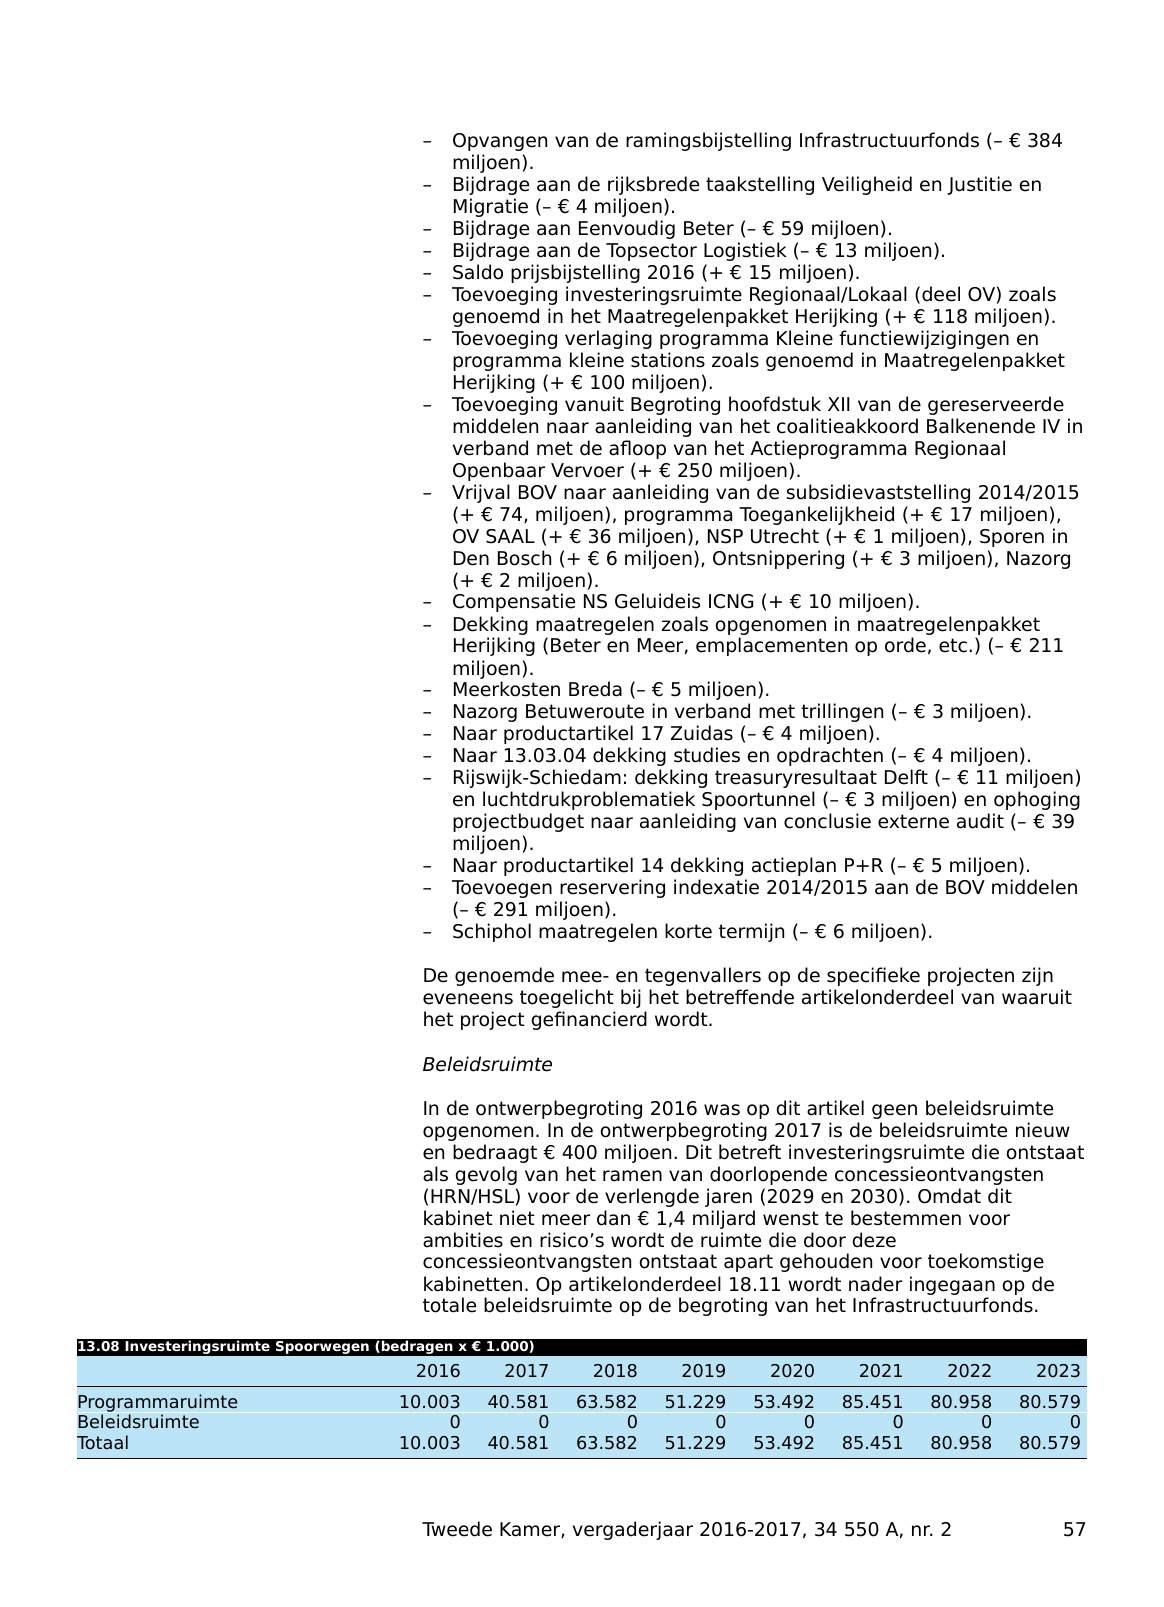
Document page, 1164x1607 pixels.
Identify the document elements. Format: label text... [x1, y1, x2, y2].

table_cell Totaal [77, 1433, 378, 1458]
table_cell 2016 [378, 1356, 466, 1386]
text – Saldo prijsbijstelling 2016 (+ € 15 miljoen). [422, 262, 1087, 284]
table_cell Beleidsruimte [77, 1413, 378, 1433]
table_cell 63.582 [555, 1433, 644, 1458]
table_cell 2018 [555, 1356, 644, 1386]
table_cell 2017 [466, 1356, 555, 1386]
subtitle Beleidsruimte [422, 1053, 1087, 1075]
table_cell 80.958 [909, 1433, 998, 1458]
table_cell 10.003 [378, 1387, 466, 1412]
text – Dekking maatregelen zoals opgenomen in maatregelenpakket Herijking (Beter en Meer, emplacementen op orde, etc.) (– € 211 miljoen). [422, 613, 1087, 679]
text – Nazorg Betuweroute in verband met trillingen (– € 3 miljoen). [422, 701, 1087, 723]
table_cell 0 [466, 1413, 555, 1433]
text – Toevoegen reservering indexatie 2014/2015 aan de BOV middelen (– € 291 miljoen). [422, 877, 1087, 921]
table_cell 0 [998, 1413, 1087, 1433]
text – Meerkosten Breda (– € 5 miljoen). [422, 679, 1087, 701]
text In de ontwerpbegroting 2016 was op dit artikel geen beleidsruimte opgenomen. In de ontwerpbegroting 2017 is de beleidsruimte nieuw en bedraagt € 400 miljoen. Dit betreft investeringsruimte die ontstaat als gevolg van het ramen van doorlopende concessieontvangsten (HRN/HSL) voor de verlengde jaren (2029 en 2030). Omdat dit kabinet niet meer dan € 1,4 miljard wenst te bestemmen voor ambities en risico’s wordt de ruimte die door deze concessieontvangsten ontstaat apart gehouden voor toekomstige kabinetten. Op artikelonderdeel 18.11 wordt nader ingegaan op de totale beleidsruimte op de begroting van het Infrastructuurfonds. [422, 1098, 1087, 1317]
table_cell 2020 [732, 1356, 821, 1386]
text De genoemde mee- en tegenvallers op de specifieke projecten zijn eveneens toegelicht bij het betreffende artikelonderdeel van waaruit het project gefinancierd wordt. [422, 965, 1087, 1031]
table_cell 2023 [998, 1356, 1087, 1386]
text – Compensatie NS Geluideis ICNG (+ € 10 miljoen). [422, 591, 1087, 613]
text – Naar productartikel 14 dekking actieplan P+R (– € 5 miljoen). [422, 855, 1087, 877]
text – Bijdrage aan Eenvoudig Beter (– € 59 mijloen). [422, 218, 1087, 240]
text – Schiphol maatregelen korte termijn (– € 6 miljoen). [422, 921, 1087, 943]
table_cell 0 [821, 1413, 909, 1433]
table_cell 51.229 [644, 1387, 732, 1412]
text – Vrijval BOV naar aanleiding van de subsidievaststelling 2014/2015 (+ € 74, miljoen), programma Toegankelijkheid (+ € 17 miljoen), OV SAAL (+ € 36 miljoen), NSP Utrecht (+ € 1 miljoen), Sporen in Den Bosch (+ € 6 miljoen), Ontsnippering (+ € 3 miljoen), Nazorg (+ € 2 miljoen). [422, 482, 1087, 591]
table_cell 0 [555, 1413, 644, 1433]
table_cell 0 [644, 1413, 732, 1433]
table_cell 53.492 [732, 1387, 821, 1412]
table_cell 63.582 [555, 1387, 644, 1412]
table_cell 2019 [644, 1356, 732, 1386]
text – Toevoeging investeringsruimte Regionaal/Lokaal (deel OV) zoals genoemd in het Maatregelenpakket Herijking (+ € 118 miljoen). [422, 284, 1087, 328]
text – Naar productartikel 17 Zuidas (– € 4 miljoen). [422, 723, 1087, 745]
table_cell 10.003 [378, 1433, 466, 1458]
table_cell 0 [378, 1413, 466, 1433]
table_cell [77, 1356, 378, 1386]
table_cell 51.229 [644, 1433, 732, 1458]
table_cell 80.958 [909, 1387, 998, 1412]
table_cell 2021 [821, 1356, 909, 1386]
table_cell 0 [909, 1413, 998, 1433]
table_header 13.08 Investeringsruimte Spoorwegen (bedragen x € 1.000) [77, 1339, 1087, 1355]
table_cell 53.492 [732, 1433, 821, 1458]
text – Toevoeging vanuit Begroting hoofdstuk XII van de gereserveerde middelen naar aanleiding van het coalitieakkoord Balkenende IV in verband met de afloop van het Actieprogramma Regionaal Openbaar Vervoer (+ € 250 miljoen). [422, 394, 1087, 482]
table_cell 40.581 [466, 1433, 555, 1458]
table_cell 40.581 [466, 1387, 555, 1412]
table_cell 80.579 [998, 1433, 1087, 1458]
text – Toevoeging verlaging programma Kleine functiewijzigingen en programma kleine stations zoals genoemd in Maatregelenpakket Herijking (+ € 100 miljoen). [422, 328, 1087, 394]
table_cell 80.579 [998, 1387, 1087, 1412]
text – Bijdrage aan de rijksbrede taakstelling Veiligheid en Justitie en Migratie (– € 4 miljoen). [422, 174, 1087, 218]
text – Naar 13.03.04 dekking studies en opdrachten (– € 4 miljoen). [422, 745, 1087, 767]
text – Opvangen van de ramingsbijstelling Infrastructuurfonds (– € 384 miljoen). [422, 130, 1087, 174]
text – Bijdrage aan de Topsector Logistiek (– € 13 miljoen). [422, 240, 1087, 262]
text – Rijswijk-Schiedam: dekking treasuryresultaat Delft (– € 11 miljoen) en luchtdrukproblematiek Spoortunnel (– € 3 miljoen) en ophoging projectbudget naar aanleiding van conclusie externe audit (– € 39 miljoen). [422, 767, 1087, 855]
table_cell 85.451 [821, 1433, 909, 1458]
table_cell 2022 [909, 1356, 998, 1386]
table_cell 0 [732, 1413, 821, 1433]
table_cell Programmaruimte [77, 1387, 378, 1412]
table_cell 85.451 [821, 1387, 909, 1412]
